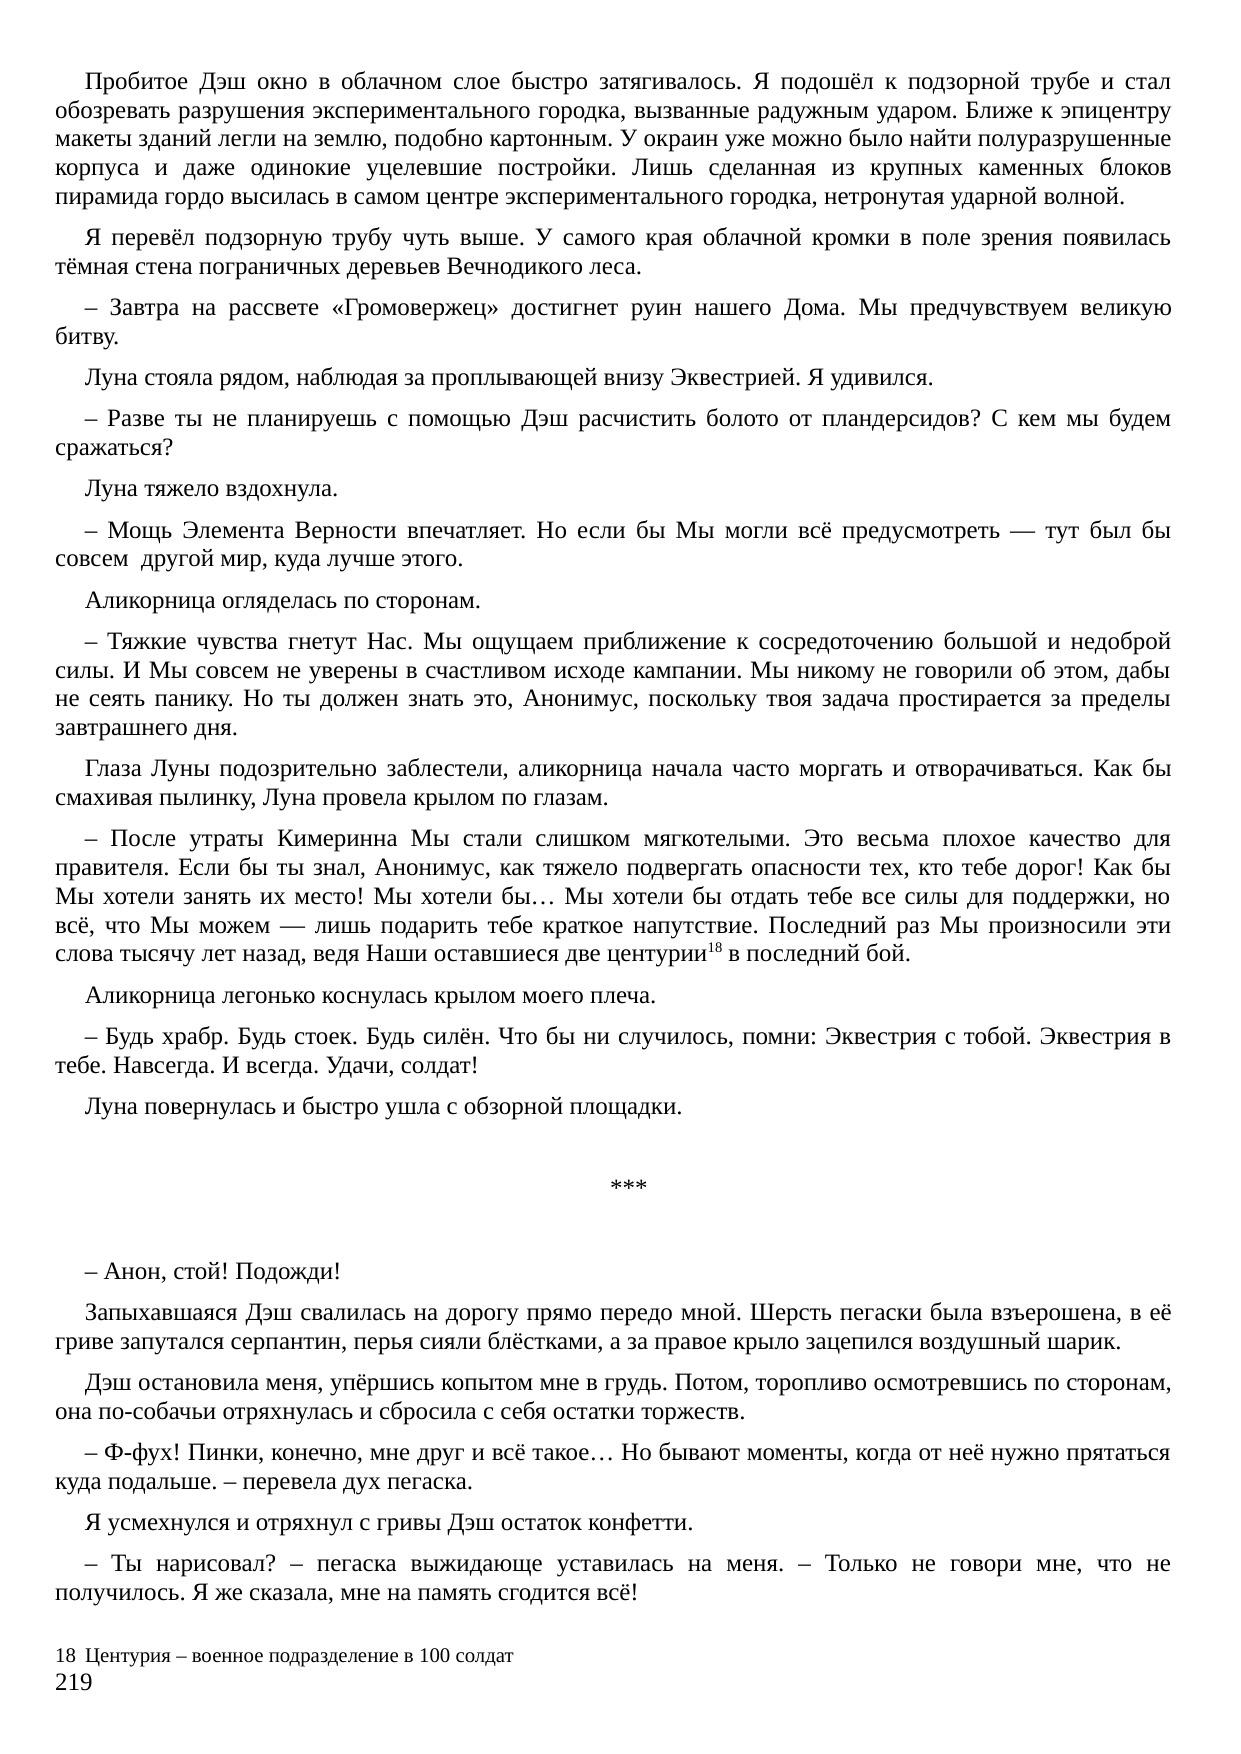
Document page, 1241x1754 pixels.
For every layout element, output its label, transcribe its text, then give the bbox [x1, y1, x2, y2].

text – Тяжкие чувства гнетут Нас. Мы ощущаем приближение к сосредоточению большой и недоброй силы. И Мы совсем не уверены в счастливом исходе кампании. Мы никому не говорили об этом, дабы не сеять панику. Но ты должен знать это, Анонимус, поскольку твоя задача простирается за пределы завтрашнего дня. [55, 626, 1173, 741]
text – Анон, стой! Подожди! [55, 1256, 1173, 1285]
text – Ф-фух! Пинки, конечно, мне друг и всё такое… Но бывают моменты, когда от неё нужно прятаться куда подальше. – перевела дух пегаска. [55, 1437, 1173, 1495]
text – После утраты Кимеринна Мы стали слишком мягкотелыми. Это весьма плохое качество для правителя. Если бы ты знал, Анонимус, как тяжело подвергать опасности тех, кто тебе дорог! Как бы Мы хотели занять их место! Мы хотели бы… Мы хотели бы отдать тебе все силы для поддержки, но всё, что Мы можем — лишь подарить тебе краткое напутствие. Последний раз Мы произносили эти слова тысячу лет назад, ведя Наши оставшиеся две центурии в последний бой. [55, 823, 1173, 967]
text Я усмехнулся и отряхнул с гривы Дэш остаток конфетти. [55, 1507, 1173, 1536]
text – Будь храбр. Будь стоек. Будь силён. Что бы ни случилось, помни: Эквестрия с тобой. Эквестрия в тебе. Навсегда. И всегда. Удачи, солдат! [55, 1021, 1173, 1078]
text Луна тяжело вздохнула. [55, 473, 1173, 502]
text Луна стояла рядом, наблюдая за проплывающей внизу Эквестрией. Я удивился. [55, 362, 1173, 391]
text – Ты нарисовал? – пегаска выжидающе уставилась на меня. – Только не говори мне, что не получилось. Я же сказала, мне на память сгодится всё! [55, 1548, 1173, 1606]
text – Завтра на рассвете «Громовержец» достигнет руин нашего Дома. Мы предчувствуем великую битву. [55, 292, 1173, 350]
text Глаза Луны подозрительно заблестели, аликорница начала часто моргать и отворачиваться. Как бы смахивая пылинку, Луна провела крылом по глазам. [55, 753, 1173, 811]
text Аликорница огляделась по сторонам. [55, 585, 1173, 613]
text *** [55, 1173, 1173, 1202]
text Аликорница легонько коснулась крылом моего плеча. [55, 980, 1173, 1008]
text Запыхавшаяся Дэш свалилась на дорогу прямо передо мной. Шерсть пегаски была взъерошена, в её гриве запутался серпантин, перья сияли блёстками, а за правое крыло зацепился воздушный шарик. [55, 1297, 1173, 1355]
text – Разве ты не планируешь с помощью Дэш расчистить болото от пландерсидов? С кем мы будем сражаться? [55, 403, 1173, 461]
text – Мощь Элемента Верности впечатляет. Но если бы Мы могли всё предусмотреть — тут был бы совсем другой мир, куда лучше этого. [55, 515, 1173, 572]
text Луна повернулась и быстро ушла с обзорной площадки. [55, 1091, 1173, 1120]
text Дэш остановила меня, упёршись копытом мне в грудь. Потом, торопливо осмотревшись по сторонам, она по-собачьи отряхнулась и сбросила с себя остатки торжеств. [55, 1367, 1173, 1425]
text Я перевёл подзорную трубу чуть выше. У самого края облачной кромки в поле зрения появилась тёмная стена пограничных деревьев Вечнодикого леса. [55, 222, 1173, 280]
text Центурия – военное подразделение в 100 солдат [55, 1642, 1173, 1667]
text Пробитое Дэш окно в облачном слое быстро затягивалось. Я подошёл к подзорной трубе и стал обозревать разрушения экспериментального городка, вызванные радужным ударом. Ближе к эпицентру макеты зданий легли на землю, подобно картонным. У окраин уже можно было найти полуразрушенные корпуса и даже одинокие уцелевшие постройки. Лишь сделанная из крупных каменных блоков пирамида гордо высилась в самом центре экспериментального городка, нетронутая ударной волной. [55, 66, 1173, 210]
